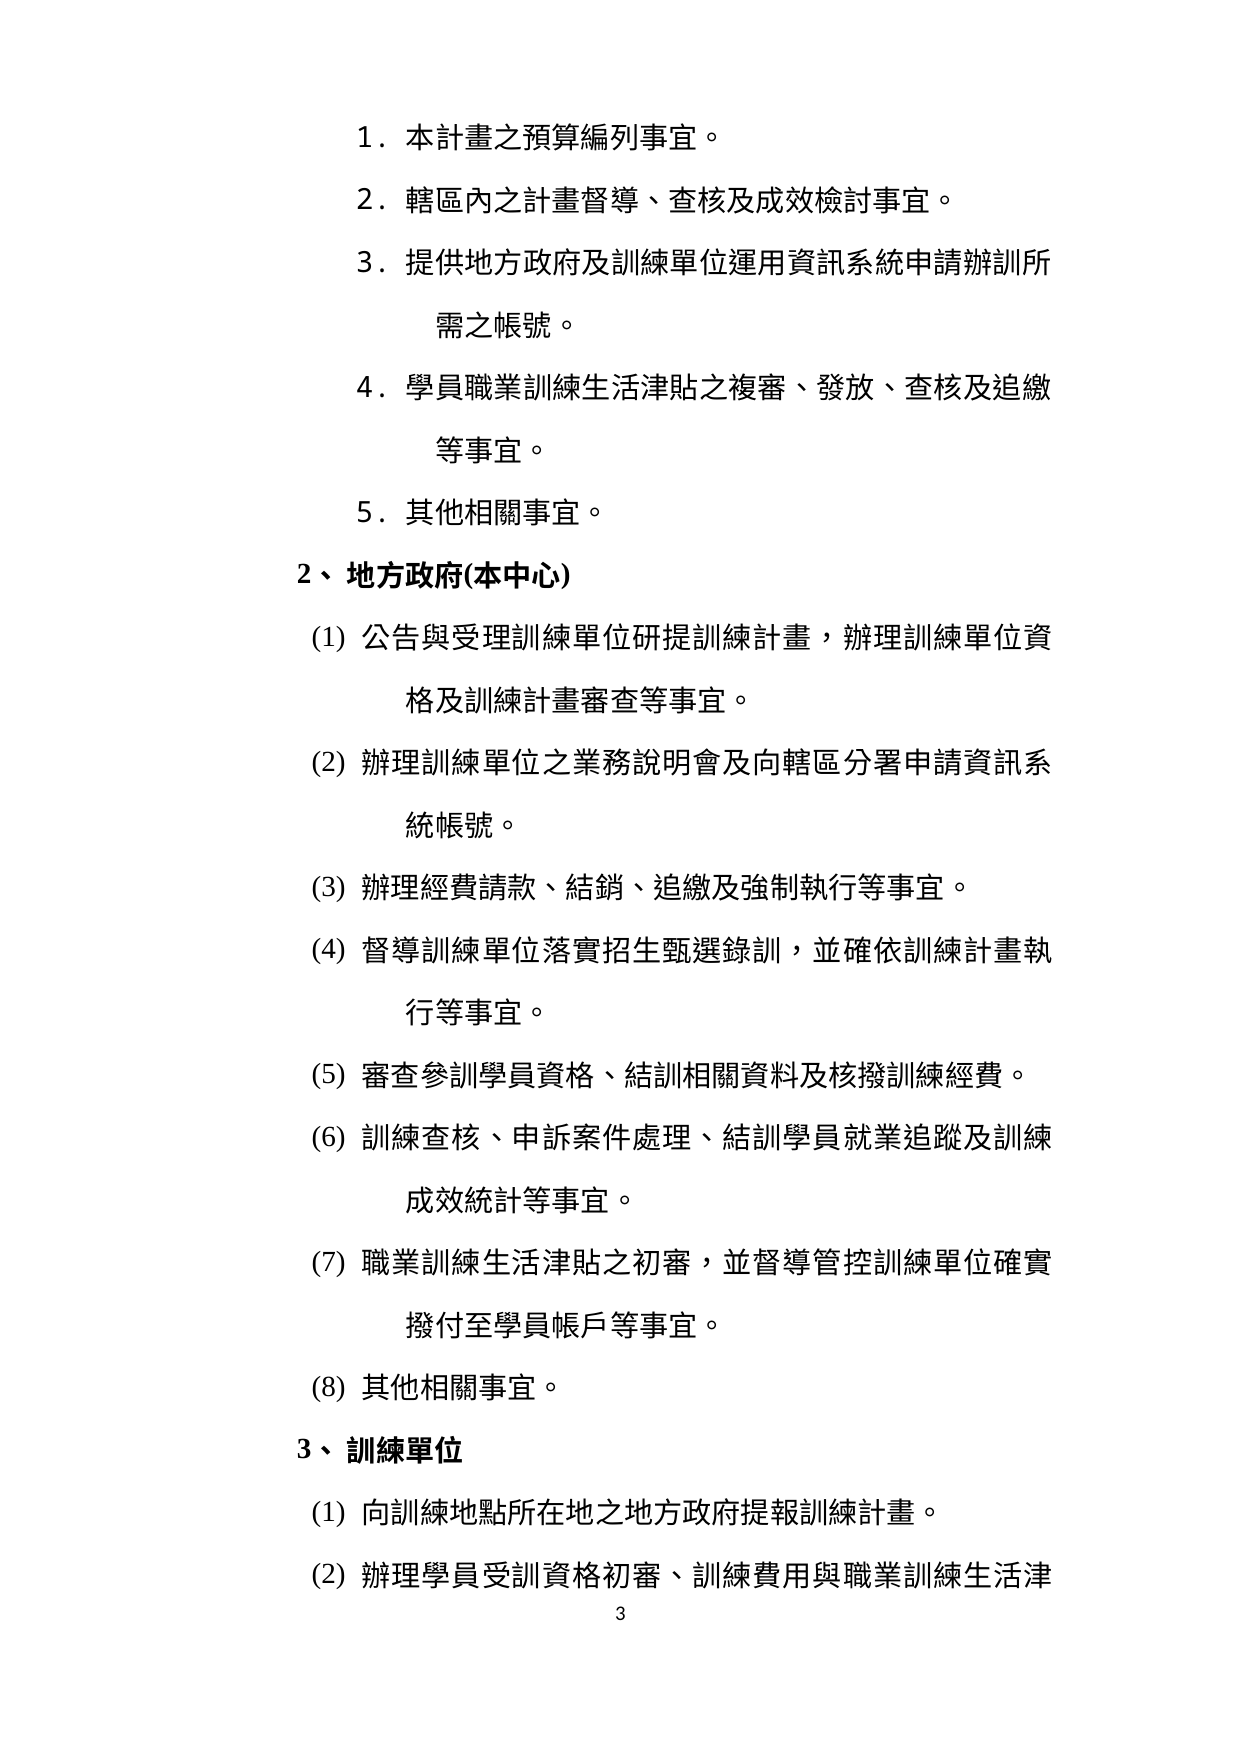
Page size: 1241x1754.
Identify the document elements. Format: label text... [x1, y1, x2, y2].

list 地方政府(本中心) [297, 532, 1053, 594]
list 其他相關事宜。 [337, 469, 1053, 532]
list 其他相關事宜。 [311, 1344, 1053, 1407]
list 職業訓練生活津貼之初審，並督導管控訓練單位確實撥付至學員帳戶等事宜。 [311, 1219, 1053, 1344]
list 督導訓練單位落實招生甄選錄訓，並確依訓練計畫執行等事宜。 [311, 907, 1053, 1032]
list 公告與受理訓練單位研提訓練計畫，辦理訓練單位資格及訓練計畫審查等事宜。 [311, 594, 1053, 719]
list 辦理訓練單位之業務說明會及向轄區分署申請資訊系統帳號。 [311, 719, 1053, 844]
list 訓練查核、申訴案件處理、結訓學員就業追蹤及訓練成效統計等事宜。 [311, 1094, 1053, 1219]
list 向訓練地點所在地之地方政府提報訓練計畫。 [311, 1469, 1053, 1532]
list 訓練單位 [297, 1407, 1053, 1469]
list 學員職業訓練生活津貼之複審、發放、查核及追繳等事宜。 [356, 344, 1053, 469]
list 本計畫之預算編列事宜。 [337, 94, 1053, 157]
list 辦理學員受訓資格初審、訓練費用與職業訓練生活津 [311, 1532, 1053, 1594]
list 提供地方政府及訓練單位運用資訊系統申請辦訓所需之帳號。 [356, 219, 1053, 344]
list 審查參訓學員資格、結訓相關資料及核撥訓練經費。 [311, 1032, 1053, 1094]
list 辦理經費請款、結銷、追繳及強制執行等事宜。 [311, 844, 1053, 907]
list 轄區內之計畫督導、查核及成效檢討事宜。 [337, 157, 1053, 219]
